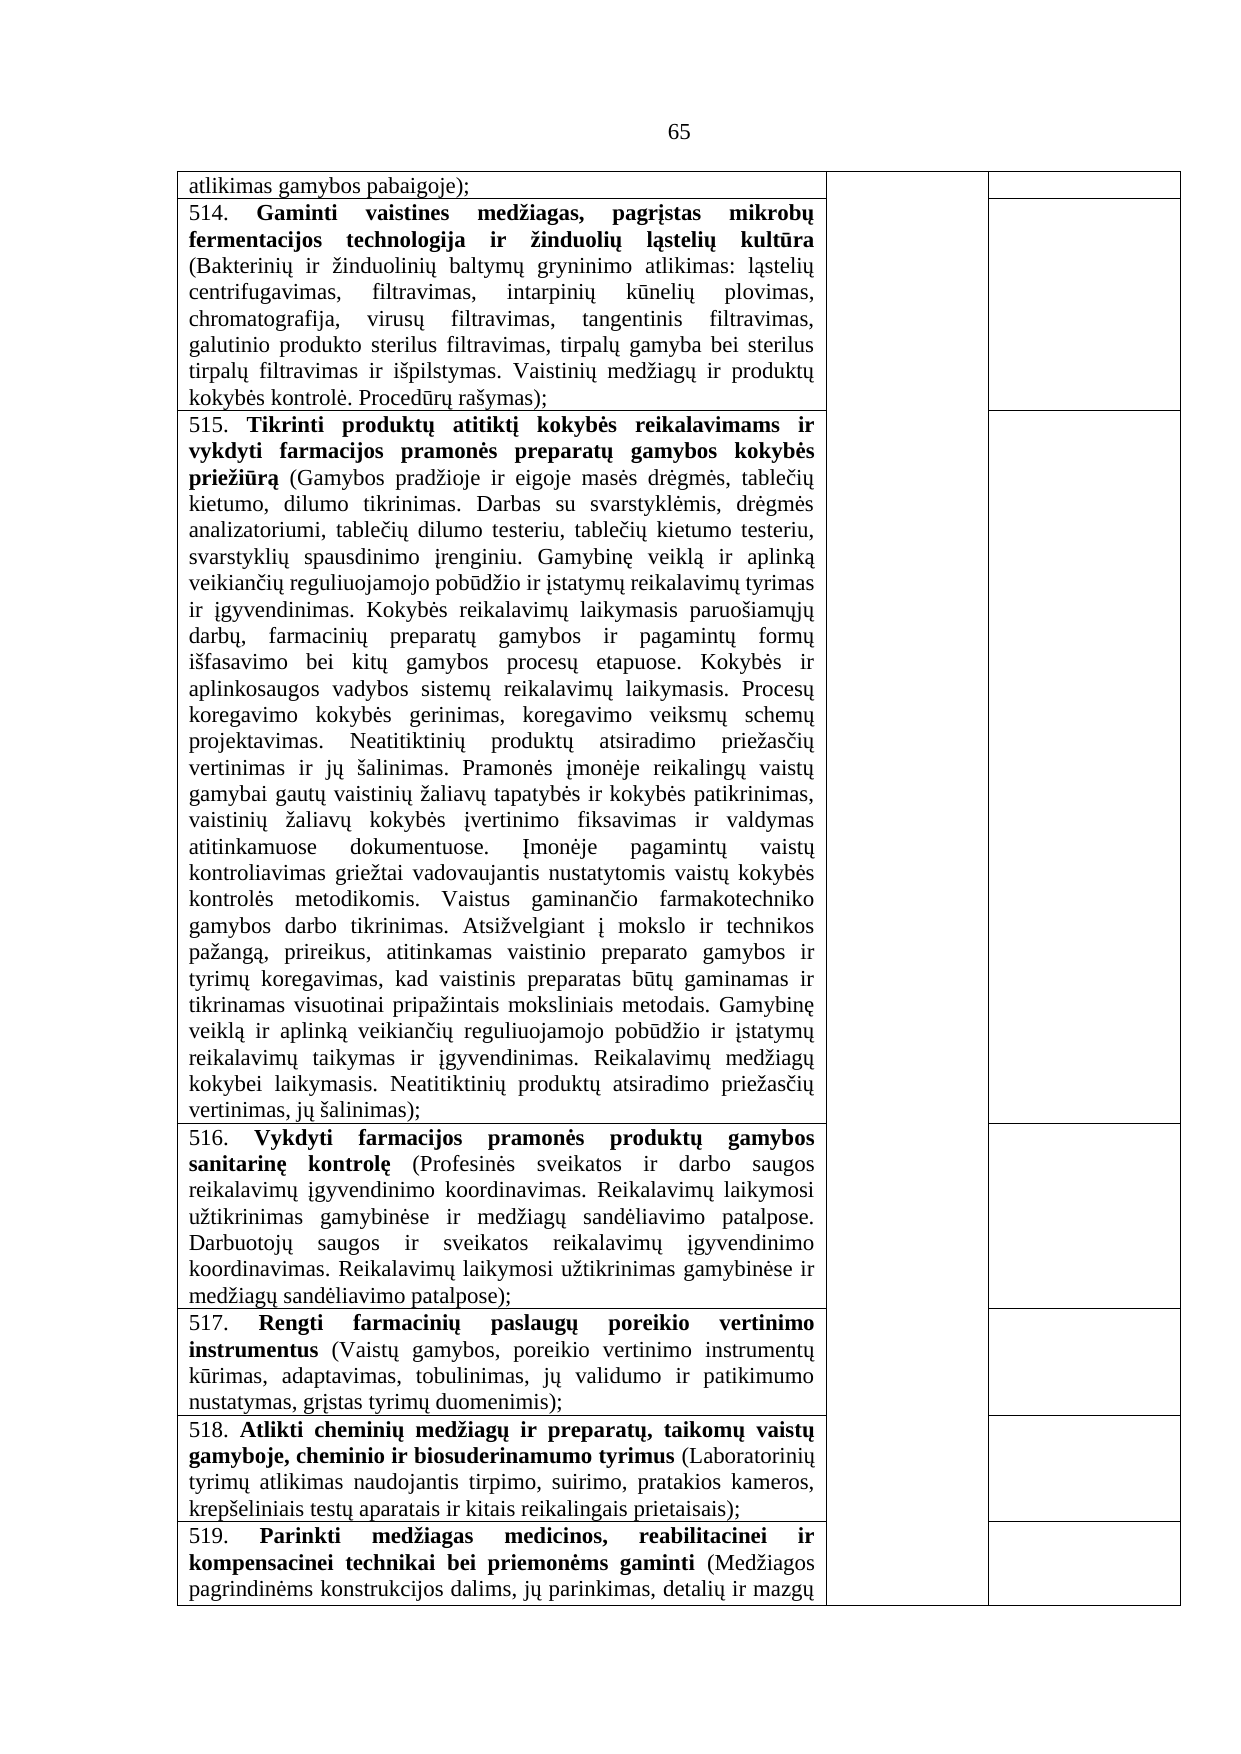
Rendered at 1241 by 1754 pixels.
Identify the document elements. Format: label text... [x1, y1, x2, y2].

table_cell 514. Gaminti vaistines medžiagas, pagrįstas mikrobų fermentacijos technologija ir žinduolių ląstelių kultūra (Bakterinių ir žinduolinių baltymų gryninimo atlikimas: ląstelių centrifugavimas, filtravimas, intarpinių kūnelių plovimas, chromatografija, virusų filtravimas, tangentinis filtravimas, galutinio produkto sterilus filtravimas, tirpalų gamyba bei sterilus tirpalų filtravimas ir išpilstymas. Vaistinių medžiagų ir produktų kokybės kontrolė. Procedūrų rašymas); [178, 199, 826, 410]
table_cell atlikimas gamybos pabaigoje); [178, 172, 826, 198]
table_cell 517. Rengti farmacinių paslaugų poreikio vertinimo instrumentus (Vaistų gamybos, poreikio vertinimo instrumentų kūrimas, adaptavimas, tobulinimas, jų validumo ir patikimumo nustatymas, grįstas tyrimų duomenimis); [178, 1309, 826, 1415]
table_cell 518. Atlikti cheminių medžiagų ir preparatų, taikomų vaistų gamyboje, cheminio ir biosuderinamumo tyrimus (Laboratorinių tyrimų atlikimas naudojantis tirpimo, suirimo, pratakios kameros, krepšeliniais testų aparatais ir kitais reikalingais prietaisais); [178, 1416, 826, 1521]
table_cell [989, 1416, 1180, 1521]
table_cell [989, 172, 1180, 198]
table_cell [989, 1309, 1180, 1415]
table_cell [827, 172, 988, 1605]
table_cell [989, 411, 1180, 1123]
table_cell [989, 1522, 1180, 1605]
table_cell 519. Parinkti medžiagas medicinos, reabilitacinei ir kompensacinei technikai bei priemonėms gaminti (Medžiagos pagrindinėms konstrukcijos dalims, jų parinkimas, detalių ir mazgų [178, 1522, 826, 1605]
table_cell [989, 199, 1180, 410]
table_cell [989, 1124, 1180, 1308]
table_cell 516. Vykdyti farmacijos pramonės produktų gamybos sanitarinę kontrolę (Profesinės sveikatos ir darbo saugos reikalavimų įgyvendinimo koordinavimas. Reikalavimų laikymosi užtikrinimas gamybinėse ir medžiagų sandėliavimo patalpose. Darbuotojų saugos ir sveikatos reikalavimų įgyvendinimo koordinavimas. Reikalavimų laikymosi užtikrinimas gamybinėse ir medžiagų sandėliavimo patalpose); [178, 1124, 826, 1308]
table_cell 515. Tikrinti produktų atitiktį kokybės reikalavimams ir vykdyti farmacijos pramonės preparatų gamybos kokybės priežiūrą (Gamybos pradžioje ir eigoje masės drėgmės, tablečių kietumo, dilumo tikrinimas. Darbas su svarstyklėmis, drėgmės analizatoriumi, tablečių dilumo testeriu, tablečių kietumo testeriu, svarstyklių spausdinimo įrenginiu. Gamybinę veiklą ir aplinką veikiančių reguliuojamojo pobūdžio ir įstatymų reikalavimų tyrimas ir įgyvendinimas. Kokybės reikalavimų laikymasis paruošiamųjų darbų, farmacinių preparatų gamybos ir pagamintų formų išfasavimo bei kitų gamybos procesų etapuose. Kokybės ir aplinkosaugos vadybos sistemų reikalavimų laikymasis. Procesų koregavimo kokybės gerinimas, koregavimo veiksmų schemų projektavimas. Neatitiktinių produktų atsiradimo priežasčių vertinimas ir jų šalinimas. Pramonės įmonėje reikalingų vaistų gamybai gautų vaistinių žaliavų tapatybės ir kokybės patikrinimas, vaistinių žaliavų kokybės įvertinimo fiksavimas ir valdymas atitinkamuose dokumentuose. Įmonėje pagamintų vaistų kontroliavimas griežtai vadovaujantis nustatytomis vaistų kokybės kontrolės metodikomis. Vaistus gaminančio farmakotechniko gamybos darbo tikrinimas. Atsižvelgiant į mokslo ir technikos pažangą, prireikus, atitinkamas vaistinio preparato gamybos ir tyrimų koregavimas, kad vaistinis preparatas būtų gaminamas ir tikrinamas visuotinai pripažintais moksliniais metodais. Gamybinę veiklą ir aplinką veikiančių reguliuojamojo pobūdžio ir įstatymų reikalavimų taikymas ir įgyvendinimas. Reikalavimų medžiagų kokybei laikymasis. Neatitiktinių produktų atsiradimo priežasčių vertinimas, jų šalinimas); [178, 411, 826, 1123]
